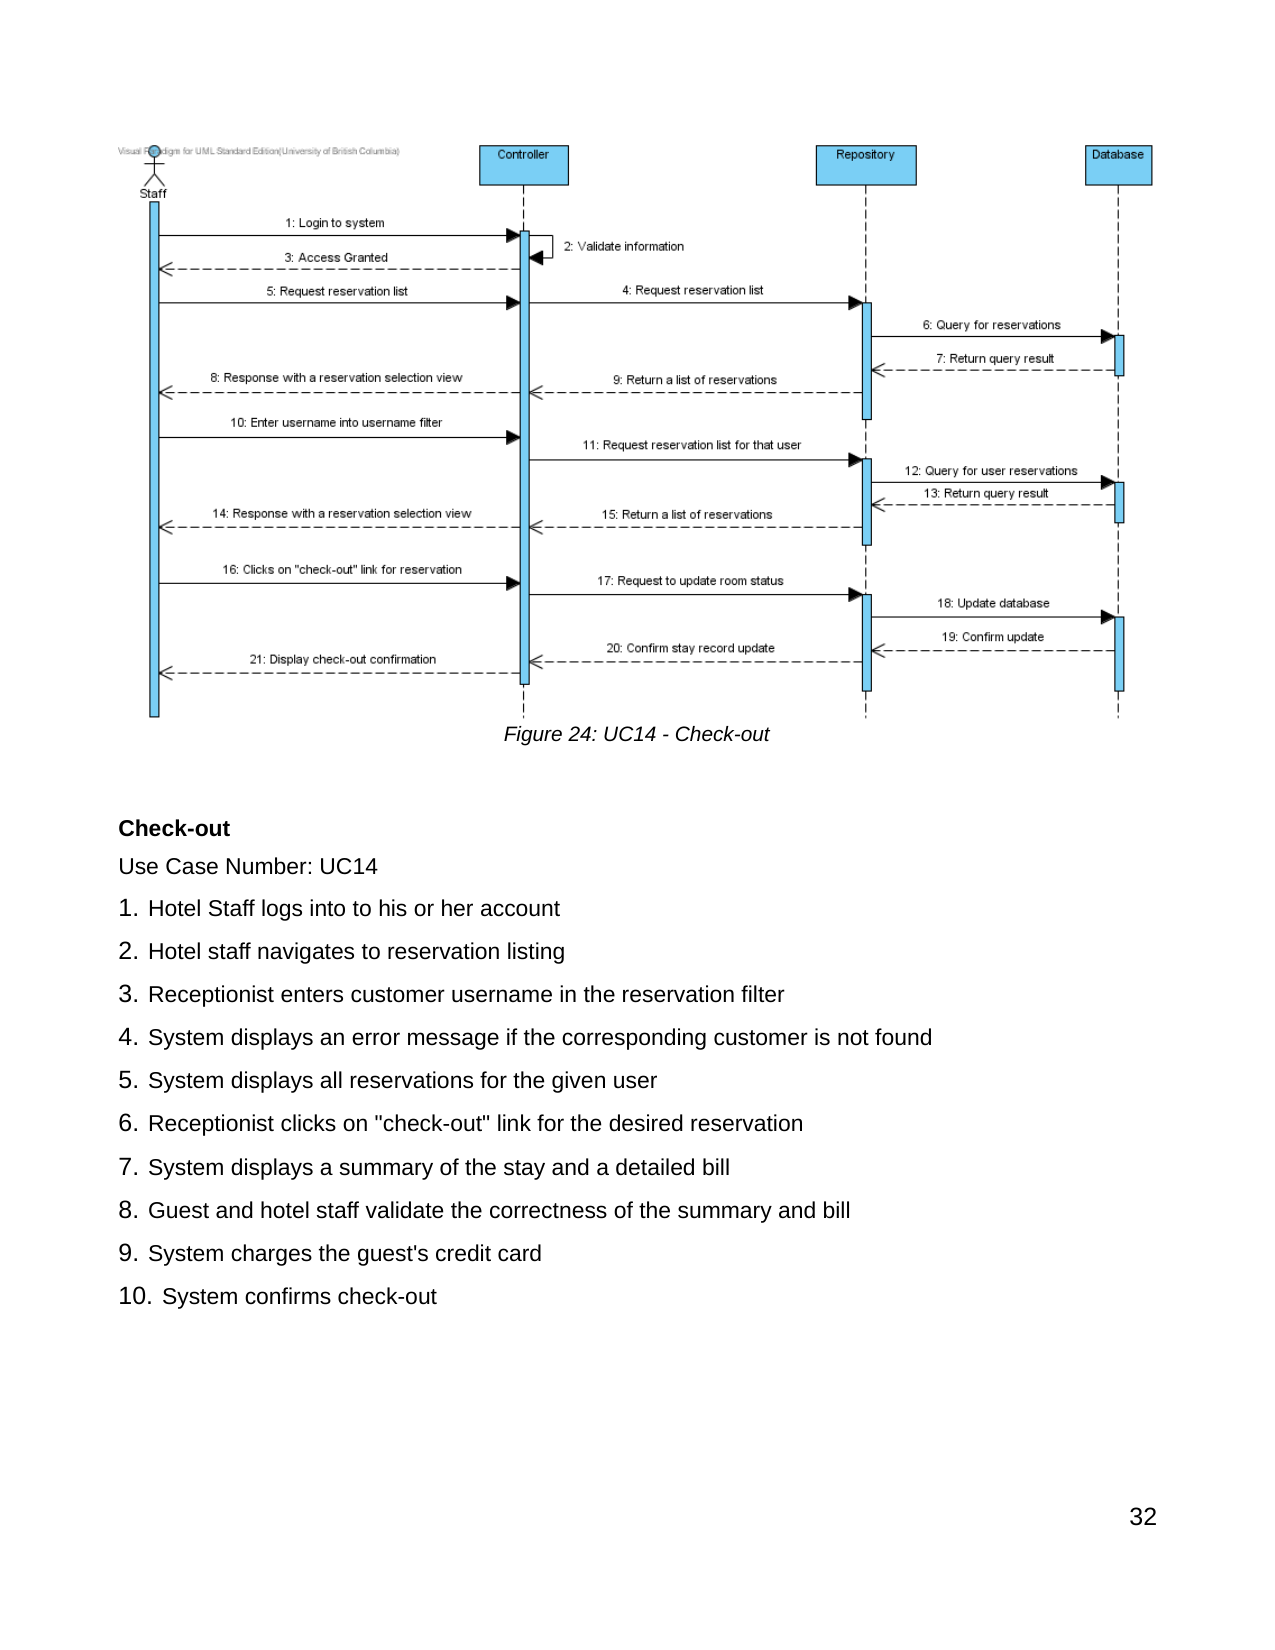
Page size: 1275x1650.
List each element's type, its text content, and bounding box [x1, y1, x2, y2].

list Hotel Staff logs into to his or her account [118, 893, 1157, 922]
list Receptionist enters customer username in the reservation filter [118, 979, 1157, 1008]
list System confirms check-out [118, 1281, 1157, 1310]
text Use Case Number: UC14 [118, 853, 1157, 880]
text [118, 118, 1157, 143]
list System displays all reservations for the given user [118, 1065, 1157, 1094]
text Figure 24: UC14 - Check-out [118, 722, 1157, 746]
text [118, 746, 1157, 814]
list System displays an error message if the corresponding customer is not found [118, 1022, 1157, 1051]
list Receptionist clicks on "check-out" link for the desired reservation [118, 1108, 1157, 1137]
list System displays a summary of the stay and a detailed bill [118, 1152, 1157, 1180]
list System charges the guest's credit card [118, 1238, 1157, 1267]
subtitle Check-out [118, 814, 1157, 841]
list Guest and hotel staff validate the correctness of the summary and bill [118, 1195, 1157, 1223]
list Hotel staff navigates to reservation listing [118, 936, 1157, 965]
picture [118, 143, 1157, 722]
